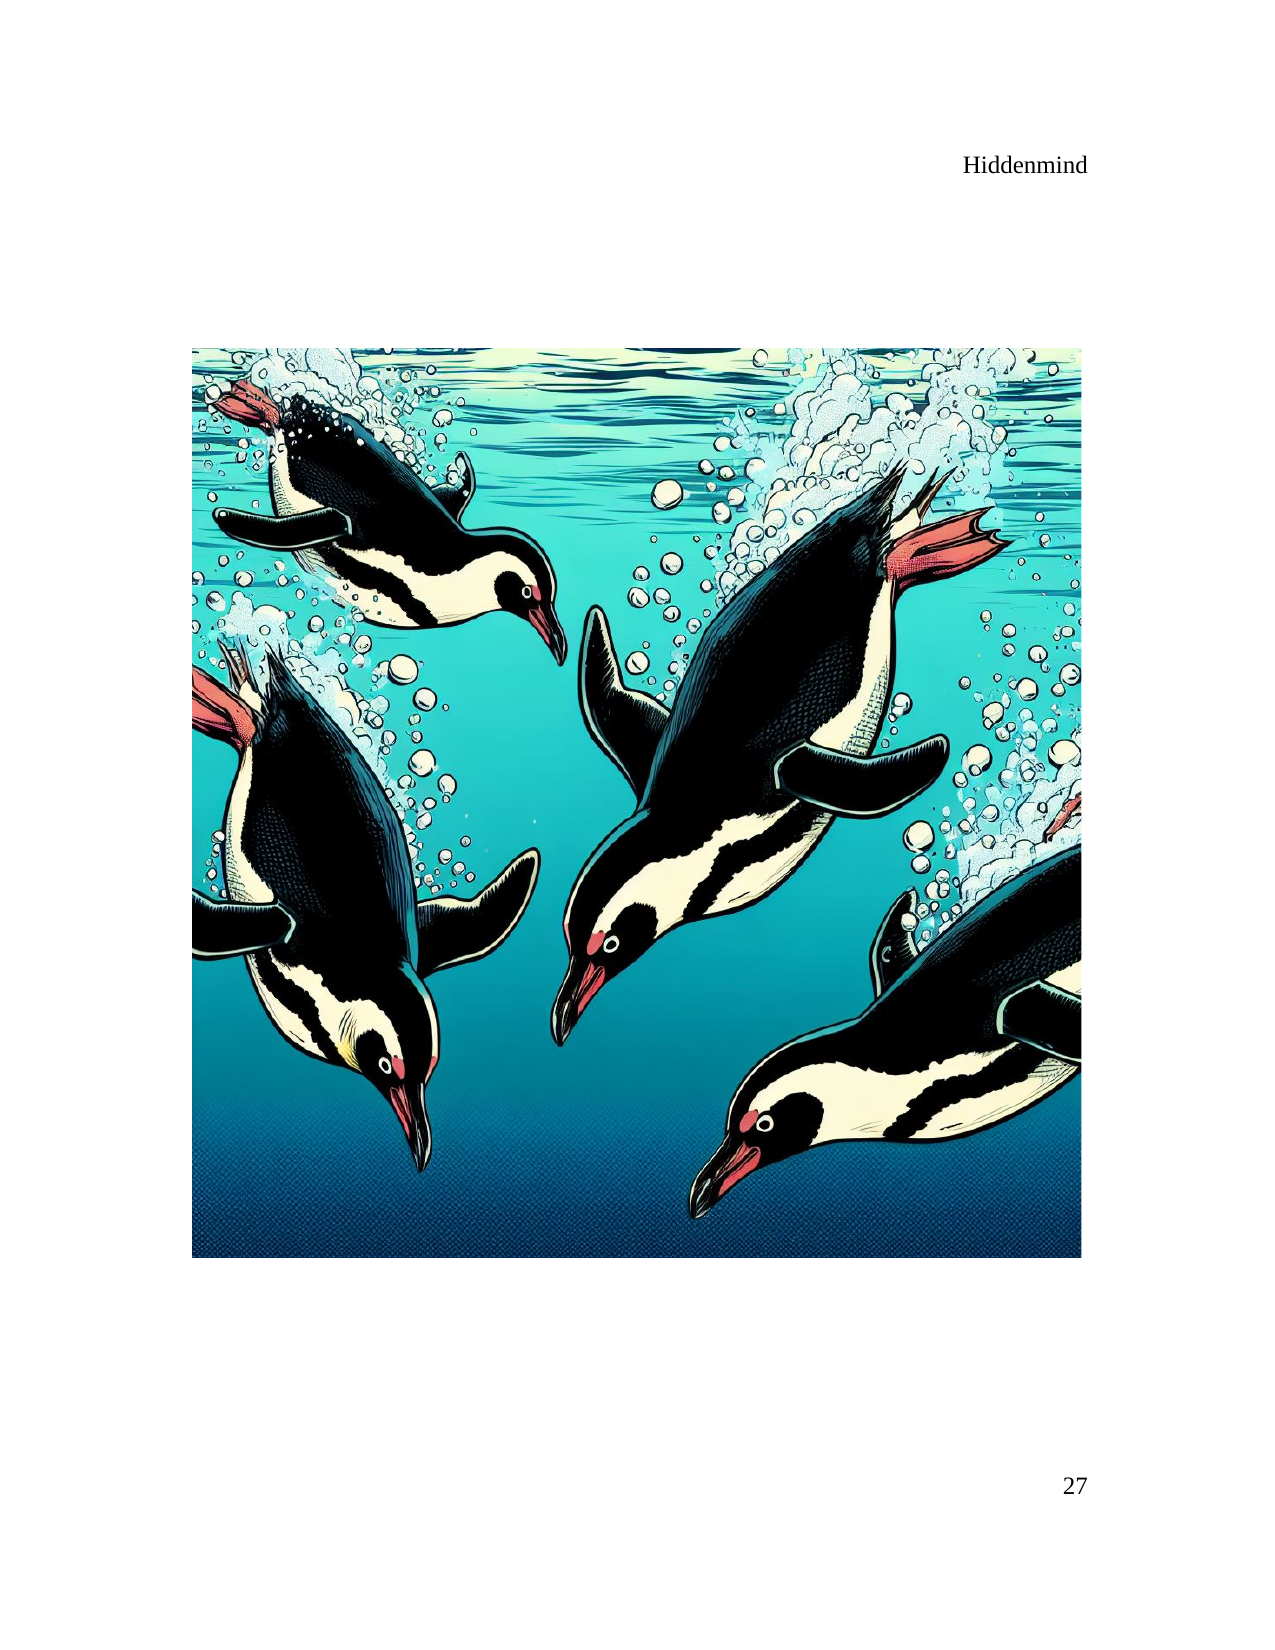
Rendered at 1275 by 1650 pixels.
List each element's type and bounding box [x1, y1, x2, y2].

picture [889, 1189, 897, 1202]
picture [192, 348, 1082, 1258]
picture [545, 1167, 555, 1173]
picture [604, 1167, 612, 1173]
picture [971, 1178, 984, 1185]
picture [957, 1167, 972, 1191]
picture [242, 1164, 247, 1173]
picture [367, 1167, 375, 1176]
